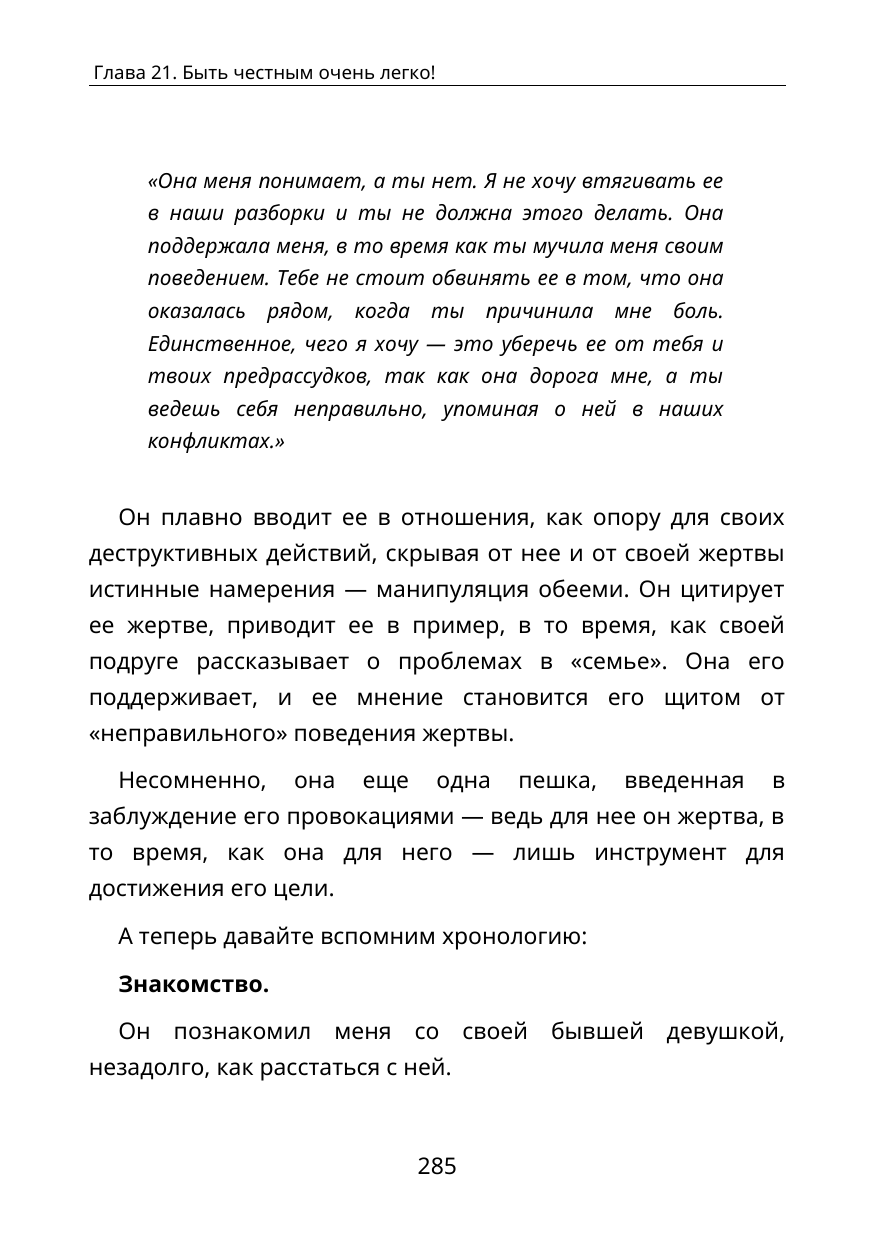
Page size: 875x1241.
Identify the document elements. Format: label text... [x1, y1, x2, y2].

text Он познакомил меня со своей бывшей девушкой, незадолго, как расстаться с ней. [88, 1015, 786, 1082]
text «Она меня понимает, а ты нет. Я не хочу втягивать ее в наши разборки и ты не должна этого делать. Она поддержала меня, в то время как ты мучила меня своим поведением. Тебе не стоит обвинять ее в том, что она оказалась рядом, когда ты причинила мне боль. Единственное, чего я хочу — это уберечь ее от тебя и твоих предрассудков, так как она дорога мне, а ты ведешь себя неправильно, упоминая о ней в наших конфликтах.» [148, 166, 726, 455]
text Несомненно, она еще одна пешка, введенная в заблуждение его провокациями — ведь для нее он жертва, в то время, как она для него — лишь инструмент для достижения его цели. [88, 764, 786, 903]
text А теперь давайте вспомним хронологию: [88, 920, 786, 951]
text Он плавно вводит ее в отношения, как опору для своих деструктивных действий, скрывая от нее и от своей жертвы истинные намерения — манипуляция обееми. Он цитирует ее жертве, приводит ее в пример, в то время, как своей подруге рассказывает о проблемах в «семье». Она его поддерживает, и ее мнение становится его щитом от «неправильного» поведения жертвы. [88, 501, 786, 748]
text Знакомство. [88, 967, 786, 999]
